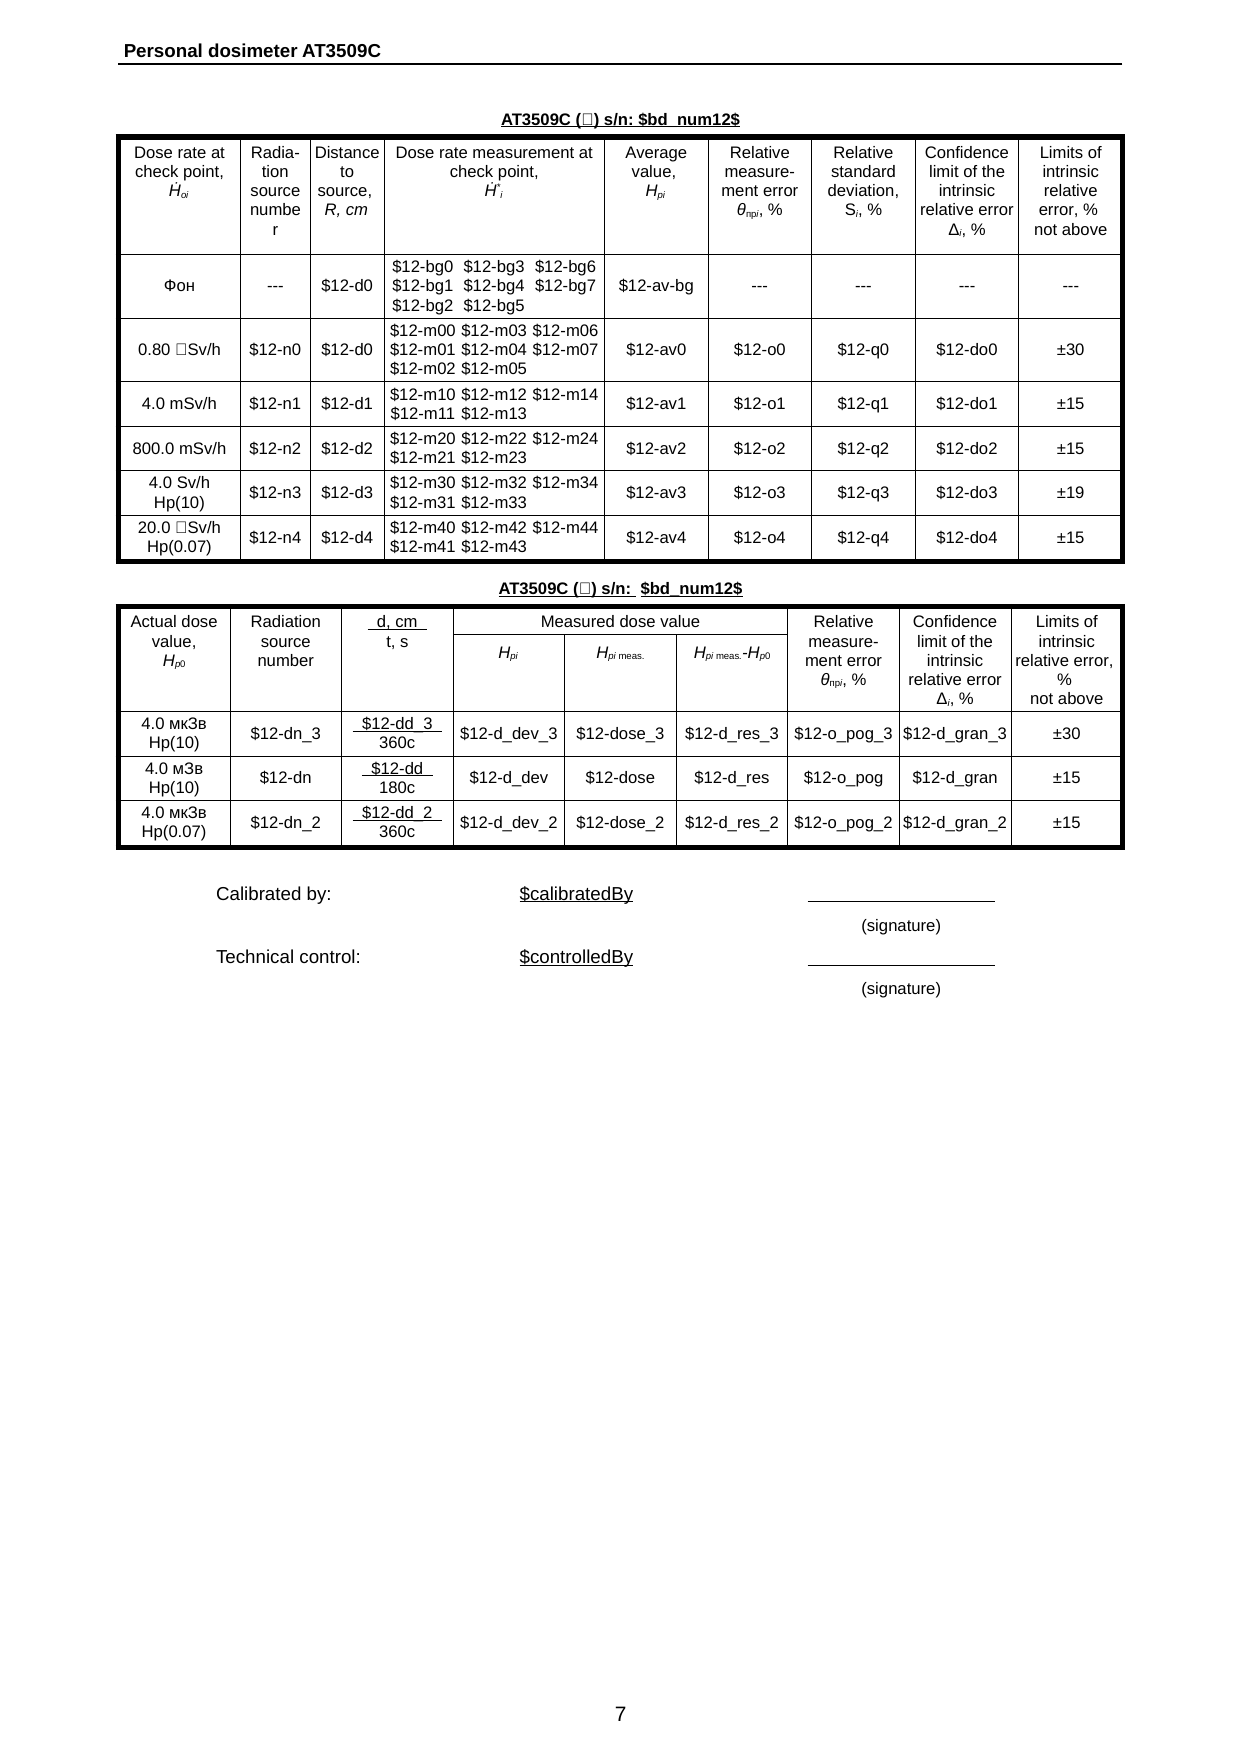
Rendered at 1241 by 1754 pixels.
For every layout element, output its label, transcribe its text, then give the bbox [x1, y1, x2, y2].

table_cell 4.0 мЗв Hp(10) [121, 757, 230, 800]
table_cell Radia-tion source number [241, 140, 310, 254]
table_cell $12-d0 [311, 255, 384, 318]
table_cell $12-d_dev_3 [454, 712, 564, 756]
table_cell d, cm t, s [342, 609, 453, 711]
table_cell $12-av-bg [605, 255, 708, 318]
table_cell $12-o_pog_2 [788, 801, 899, 844]
table_cell $12-bg0 $12-bg1 $12-bg2 $12-bg3 $12-bg4 $12-bg5 $12-bg6 $12-bg7 [385, 255, 604, 318]
table_header AT3509C () s/n: $bd_num12$ [118, 564, 1122, 604]
table_cell Hpi [454, 635, 564, 711]
table_cell ±15 [1019, 427, 1120, 470]
table_cell $12-q0 [812, 319, 915, 381]
table_cell Relative measure-ment error θпрi, % [709, 140, 811, 254]
table_cell [771, 940, 1031, 973]
table_cell Radiation source number [231, 609, 341, 711]
table_cell Actual dose value, Hp0 [121, 609, 230, 711]
table_cell Distance to source, R, сm [311, 140, 384, 254]
table_cell $12-q1 [812, 382, 915, 426]
table_cell $12-d_res_3 [677, 712, 787, 756]
table_cell 4.0 мкЗв Hp(10) [121, 712, 230, 756]
table_cell ±15 [1019, 516, 1120, 559]
table_cell $12-m40 $12-m41 $12-m42 $12-m43 $12-m44 [385, 516, 604, 559]
table_cell Limits of intrinsic relative error, % not above [1012, 609, 1120, 711]
table_cell $12-o_pog [788, 757, 899, 800]
table_cell $12-do4 [916, 516, 1018, 559]
table_cell ±15 [1019, 382, 1120, 426]
table_cell $12-o0 [709, 319, 811, 381]
table_cell 4.0 mSv/h [121, 382, 240, 426]
table_cell $12-do3 [916, 471, 1018, 515]
table_cell $12-d3 [311, 471, 384, 515]
table_cell $12-m30 $12-m31 $12-m32 $12-m33 $12-m34 [385, 471, 604, 515]
table_header AT3509C () s/n: $bd_num12$ [118, 95, 1122, 134]
table_cell Relative measure-ment error θпрi, % [788, 609, 899, 711]
table_cell Measured dose value [454, 609, 787, 634]
table_cell $12-do1 [916, 382, 1018, 426]
table_cell ±15 [1012, 757, 1120, 800]
table_cell 4.0 мкЗв Hp(0.07) [121, 801, 230, 844]
table_cell $12-d_res_2 [677, 801, 787, 844]
table_cell $controlledBy [514, 940, 771, 973]
table_cell $12-q3 [812, 471, 915, 515]
table_cell $12-do2 [916, 427, 1018, 470]
table_cell $12-q2 [812, 427, 915, 470]
table_cell 0.80 Sv/h [121, 319, 240, 381]
table_cell $12-dose [565, 757, 676, 800]
table_cell $12-d4 [311, 516, 384, 559]
table_cell $12-dn_2 [231, 801, 341, 844]
table_cell Relative standard deviation, Si, % [812, 140, 915, 254]
table_cell --- [1019, 255, 1120, 318]
table_cell Average value, Hpi [605, 140, 708, 254]
table_cell ±30 [1012, 712, 1120, 756]
table_cell $12-av1 [605, 382, 708, 426]
table_cell [210, 973, 514, 1004]
table_cell $12-m10 $12-m11 $12-m12 $12-m13 $12-m14 [385, 382, 604, 426]
table_cell $12-d1 [311, 382, 384, 426]
table_header $calibratedBy [514, 877, 771, 909]
table_cell $12-d_gran [900, 757, 1011, 800]
table_cell $12-d2 [311, 427, 384, 470]
table_cell $12-o1 [709, 382, 811, 426]
table_cell [514, 910, 771, 940]
table_cell $12-o4 [709, 516, 811, 559]
table_cell $12-o2 [709, 427, 811, 470]
table_cell Hpi meas. [565, 635, 676, 711]
table_cell --- [916, 255, 1018, 318]
table_cell $12-dn_3 [231, 712, 341, 756]
table_cell $12-d_res [677, 757, 787, 800]
table_cell Limits of intrinsic relative error, % not above [1019, 140, 1120, 254]
table_header [771, 877, 1031, 909]
table_cell Confidence limit of the intrinsic relative error Δi, % [900, 609, 1011, 711]
table_cell $12-dd_2 360c [342, 801, 453, 844]
table_cell $12-dd 180c [342, 757, 453, 800]
table_cell $12-dn [231, 757, 341, 800]
table_cell $12-n0 [241, 319, 310, 381]
table_cell $12-dd_3 360c [342, 712, 453, 756]
table_cell $12-d0 [311, 319, 384, 381]
table_cell 20.0 Sv/h Hp(0.07) [121, 516, 240, 559]
table_header Calibrated by: [210, 877, 514, 909]
table_cell $12-d_dev [454, 757, 564, 800]
table_cell $12-n1 [241, 382, 310, 426]
table_cell $12-o3 [709, 471, 811, 515]
table_cell ±19 [1019, 471, 1120, 515]
table_cell $12-m20 $12-m21 $12-m22 $12-m23 $12-m24 [385, 427, 604, 470]
table_cell $12-d_gran_2 [900, 801, 1011, 844]
table_cell $12-d_dev_2 [454, 801, 564, 844]
table_cell $12-do0 [916, 319, 1018, 381]
table_cell (signature) [771, 910, 1031, 940]
table_cell --- [709, 255, 811, 318]
table_cell Фон [121, 255, 240, 318]
table_cell --- [241, 255, 310, 318]
table_cell Confidence limit of the intrinsic relative error Δi, % [916, 140, 1018, 254]
table_cell $12-n2 [241, 427, 310, 470]
table_cell $12-d_gran_3 [900, 712, 1011, 756]
table_cell $12-dose_2 [565, 801, 676, 844]
table_cell $12-m00 $12-m01 $12-m02 $12-m03 $12-m04 $12-m05 $12-m06 $12-m07 [385, 319, 604, 381]
table_cell $12-av0 [605, 319, 708, 381]
table_cell Hpi meas.-Hp0 [677, 635, 787, 711]
table_cell Dose rate at check point, Ḣoi [121, 140, 240, 254]
table_cell Dose rate measurement at check point, Ḣ*i [385, 140, 604, 254]
table_cell $12-dose_3 [565, 712, 676, 756]
table_cell 4.0 Sv/h Hp(10) [121, 471, 240, 515]
table_cell [514, 973, 771, 1004]
table_cell [210, 910, 514, 940]
table_cell 800.0 mSv/h [121, 427, 240, 470]
table_cell Technical control: [210, 940, 514, 973]
table_cell ±15 [1012, 801, 1120, 844]
table_cell $12-n3 [241, 471, 310, 515]
table_cell $12-q4 [812, 516, 915, 559]
table_cell (signature) [771, 973, 1031, 1004]
table_cell $12-av4 [605, 516, 708, 559]
table_cell $12-o_pog_3 [788, 712, 899, 756]
table_cell $12-av3 [605, 471, 708, 515]
table_cell $12-n4 [241, 516, 310, 559]
table_cell ±30 [1019, 319, 1120, 381]
table_cell $12-av2 [605, 427, 708, 470]
table_cell --- [812, 255, 915, 318]
